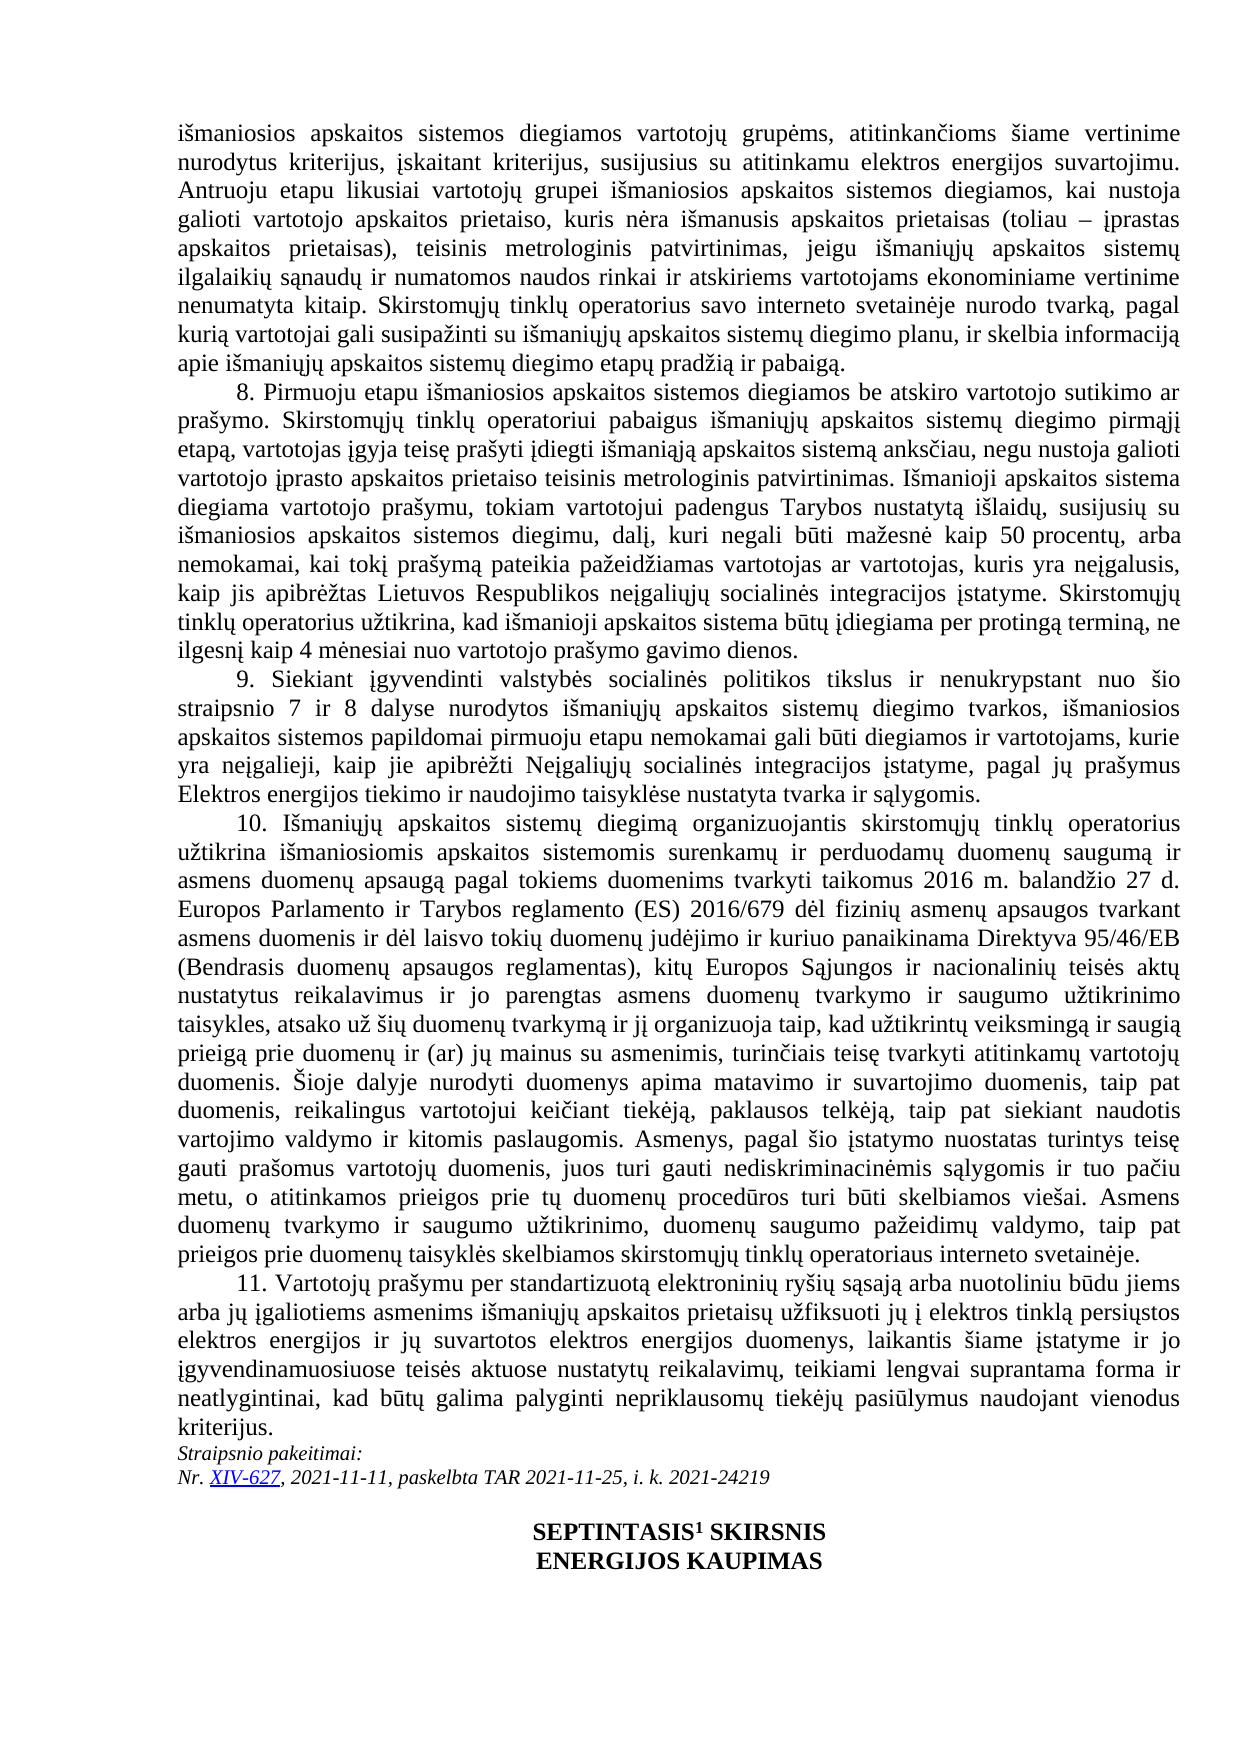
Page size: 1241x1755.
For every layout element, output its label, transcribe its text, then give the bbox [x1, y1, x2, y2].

text Straipsnio pakeitimai: [177, 1441, 1181, 1465]
text 8. Pirmuoju etapu išmaniosios apskaitos sistemos diegiamos be atskiro vartotojo sutikimo ar prašymo. Skirstomųjų tinklų operatoriui pabaigus išmaniųjų apskaitos sistemų diegimo pirmąjį etapą, vartotojas įgyja teisę prašyti įdiegti išmaniąją apskaitos sistemą anksčiau, negu nustoja galioti vartotojo įprasto apskaitos prietaiso teisinis metrologinis patvirtinimas. Išmanioji apskaitos sistema diegiama vartotojo prašymu, tokiam vartotojui padengus Tarybos nustatytą išlaidų, susijusių su išmaniosios apskaitos sistemos diegimu, dalį, kuri negali būti mažesnė kaip 50 procentų, arba nemokamai, kai tokį prašymą pateikia pažeidžiamas vartotojas ar vartotojas, kuris yra neįgalusis, kaip jis apibrėžtas Lietuvos Respublikos neįgaliųjų socialinės integracijos įstatyme. Skirstomųjų tinklų operatorius užtikrina, kad išmanioji apskaitos sistema būtų įdiegiama per protingą terminą, ne ilgesnį kaip 4 mėnesiai nuo vartotojo prašymo gavimo dienos. [177, 377, 1181, 664]
text 10. Išmaniųjų apskaitos sistemų diegimą organizuojantis skirstomųjų tinklų operatorius užtikrina išmaniosiomis apskaitos sistemomis surenkamų ir perduodamų duomenų saugumą ir asmens duomenų apsaugą pagal tokiems duomenims tvarkyti taikomus 2016 m. balandžio 27 d. Europos Parlamento ir Tarybos reglamento (ES) 2016/679 dėl fizinių asmenų apsaugos tvarkant asmens duomenis ir dėl laisvo tokių duomenų judėjimo ir kuriuo panaikinama Direktyva 95/46/EB (Bendrasis duomenų apsaugos reglamentas), kitų Europos Sąjungos ir nacionalinių teisės aktų nustatytus reikalavimus ir jo parengtas asmens duomenų tvarkymo ir saugumo užtikrinimo taisykles, atsako už šių duomenų tvarkymą ir jį organizuoja taip, kad užtikrintų veiksmingą ir saugią prieigą prie duomenų ir (ar) jų mainus su asmenimis, turinčiais teisę tvarkyti atitinkamų vartotojų duomenis. Šioje dalyje nurodyti duomenys apima matavimo ir suvartojimo duomenis, taip pat duomenis, reikalingus vartotojui keičiant tiekėją, paklausos telkėją, taip pat siekiant naudotis vartojimo valdymo ir kitomis paslaugomis. Asmenys, pagal šio įstatymo nuostatas turintys teisę gauti prašomus vartotojų duomenis, juos turi gauti nediskriminacinėmis sąlygomis ir tuo pačiu metu, o atitinkamos prieigos prie tų duomenų procedūros turi būti skelbiamos viešai. Asmens duomenų tvarkymo ir saugumo užtikrinimo, duomenų saugumo pažeidimų valdymo, taip pat prieigos prie duomenų taisyklės skelbiamos skirstomųjų tinklų operatoriaus interneto svetainėje. [177, 808, 1181, 1268]
text ENERGIJOS KAUPIMAS [177, 1546, 1181, 1575]
text 11. Vartotojų prašymu per standartizuotą elektroninių ryšių sąsają arba nuotoliniu būdu jiems arba jų įgaliotiems asmenims išmaniųjų apskaitos prietaisų užfiksuoti jų į elektros tinklą persiųstos elektros energijos ir jų suvartotos elektros energijos duomenys, laikantis šiame įstatyme ir jo įgyvendinamuosiuose teisės aktuose nustatytų reikalavimų, teikiami lengvai suprantama forma ir neatlygintinai, kad būtų galima palyginti nepriklausomų tiekėjų pasiūlymus naudojant vienodus kriterijus. [177, 1268, 1181, 1441]
text 9. Siekiant įgyvendinti valstybės socialinės politikos tikslus ir nenukrypstant nuo šio straipsnio 7 ir 8 dalyse nurodytos išmaniųjų apskaitos sistemų diegimo tvarkos, išmaniosios apskaitos sistemos papildomai pirmuoju etapu nemokamai gali būti diegiamos ir vartotojams, kurie yra neįgalieji, kaip jie apibrėžti Neįgaliųjų socialinės integracijos įstatyme, pagal jų prašymus Elektros energijos tiekimo ir naudojimo taisyklėse nustatyta tvarka ir sąlygomis. [177, 664, 1181, 808]
text SEPTINTASIS1 SKIRSNIS [177, 1517, 1181, 1546]
text išmaniosios apskaitos sistemos diegiamos vartotojų grupėms, atitinkančioms šiame vertinime nurodytus kriterijus, įskaitant kriterijus, susijusius su atitinkamu elektros energijos suvartojimu. Antruoju etapu likusiai vartotojų grupei išmaniosios apskaitos sistemos diegiamos, kai nustoja galioti vartotojo apskaitos prietaiso, kuris nėra išmanusis apskaitos prietaisas (toliau – įprastas apskaitos prietaisas), teisinis metrologinis patvirtinimas, jeigu išmaniųjų apskaitos sistemų ilgalaikių sąnaudų ir numatomos naudos rinkai ir atskiriems vartotojams ekonominiame vertinime nenumatyta kitaip. Skirstomųjų tinklų operatorius savo interneto svetainėje nurodo tvarką, pagal kurią vartotojai gali susipažinti su išmaniųjų apskaitos sistemų diegimo planu, ir skelbia informaciją apie išmaniųjų apskaitos sistemų diegimo etapų pradžią ir pabaigą. [177, 118, 1181, 377]
text Nr. XIV-627, 2021-11-11, paskelbta TAR 2021-11-25, i. k. 2021-24219 [177, 1465, 1181, 1489]
